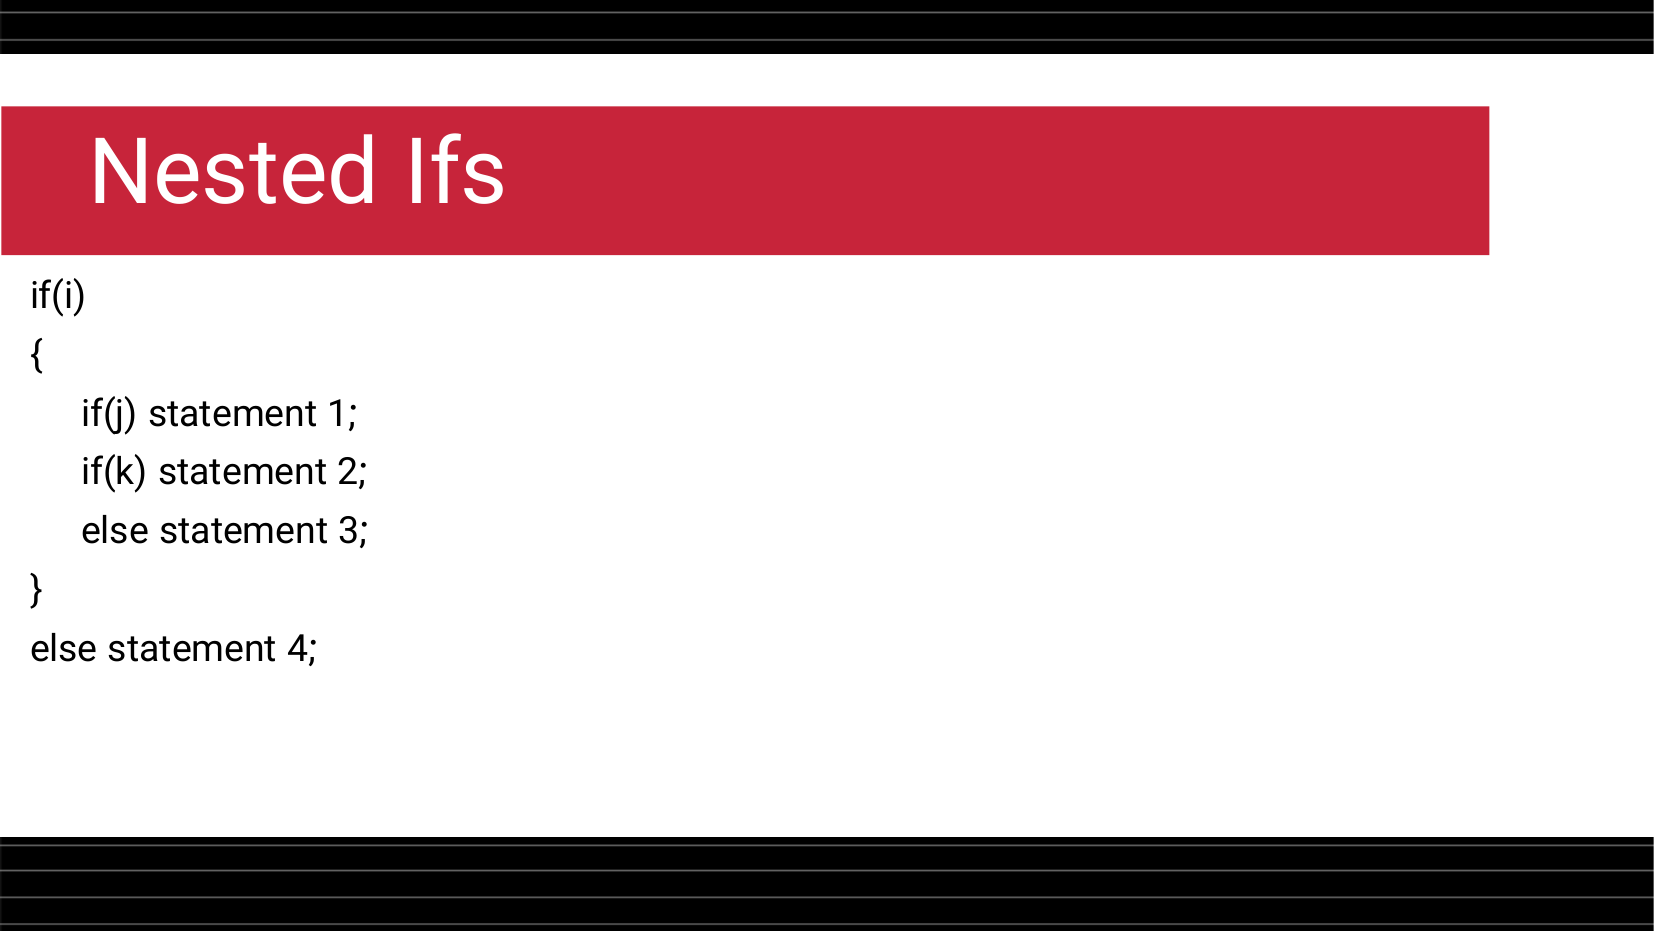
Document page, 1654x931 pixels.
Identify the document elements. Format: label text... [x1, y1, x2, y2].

subtitle if(i) { if(j) statement 1; if(k) statement 2; else statement 3; } else statement 4; [30, 270, 1636, 833]
picture [0, 837, 1654, 931]
picture [0, 0, 1654, 54]
title Nested Ifs [1, 106, 1490, 256]
